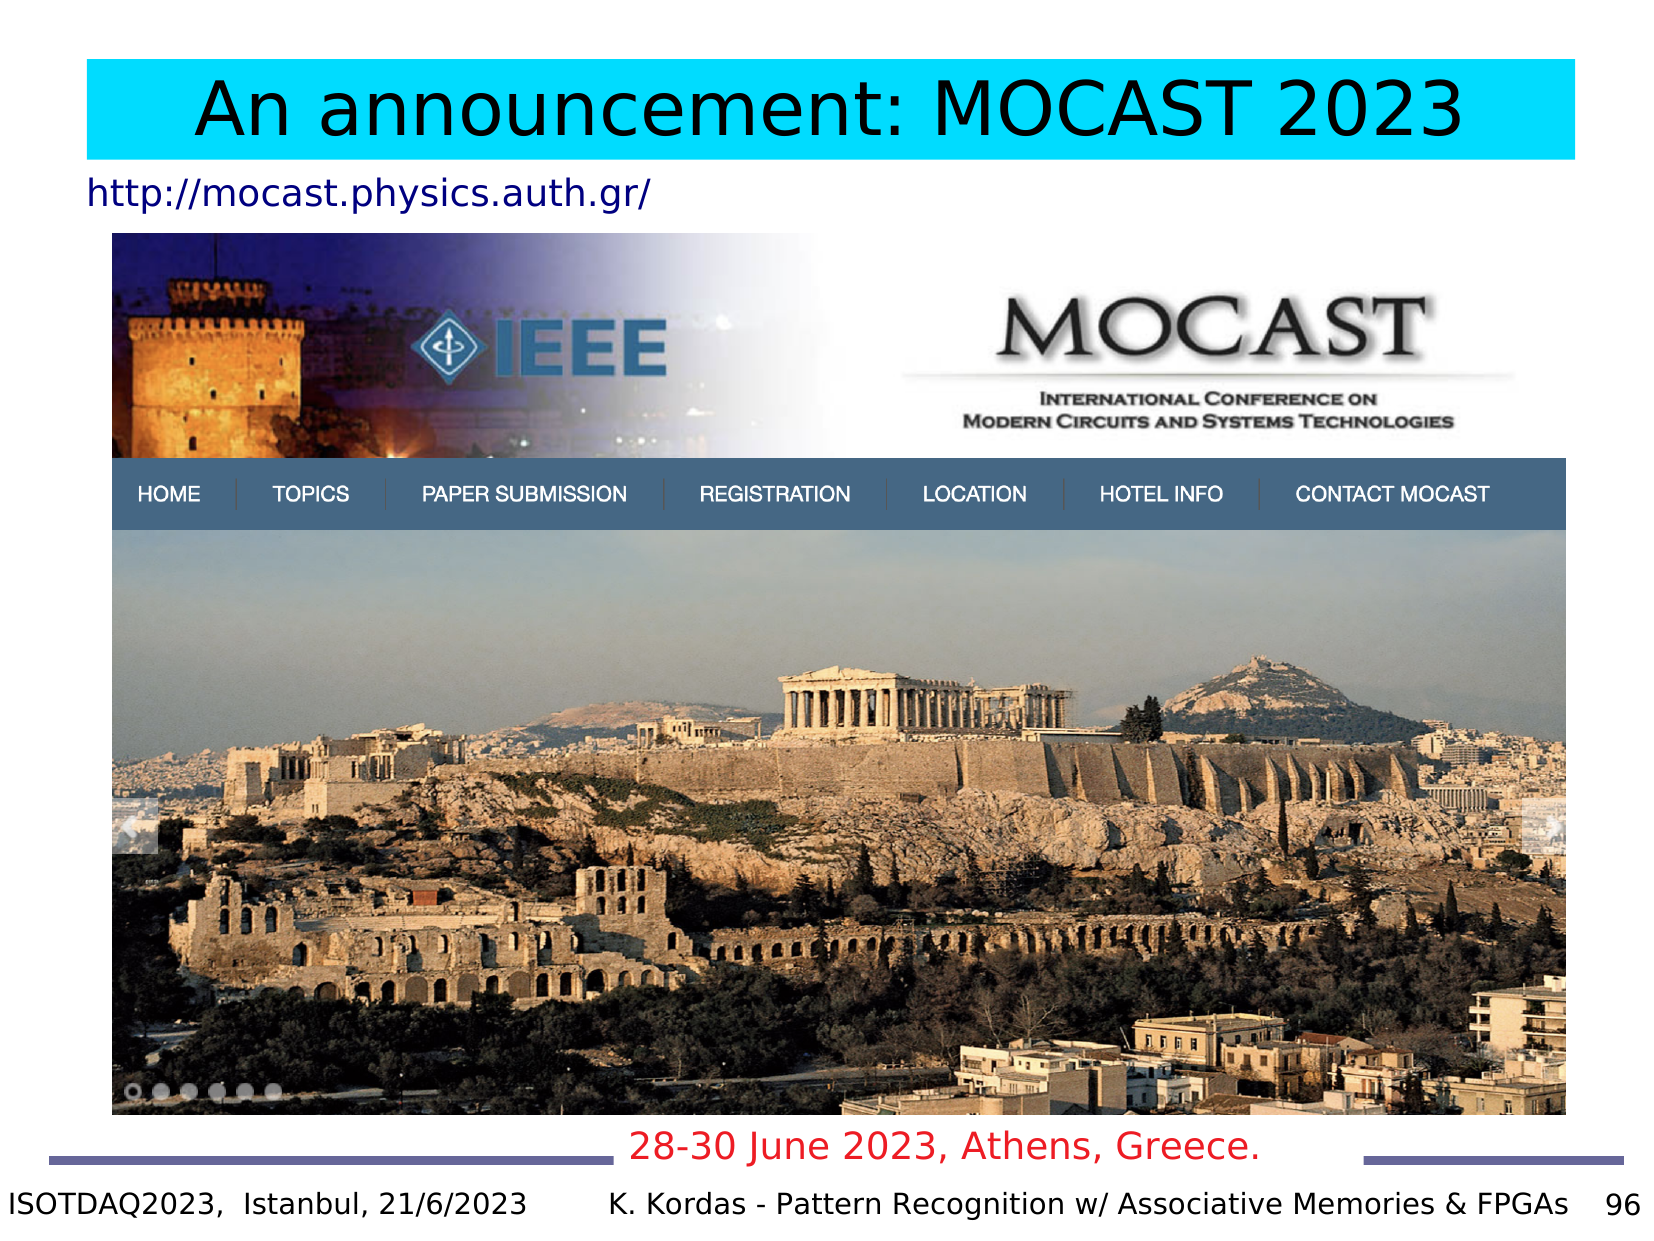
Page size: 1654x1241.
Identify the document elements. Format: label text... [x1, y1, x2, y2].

text_box http://mocast.physics.auth.gr/ [71, 164, 679, 223]
title An announcement: MOCAST 2023 [86, 59, 1576, 160]
picture [112, 233, 1566, 1115]
text_box 28-30 June 2023, Athens, Greece. [613, 1117, 1364, 1182]
